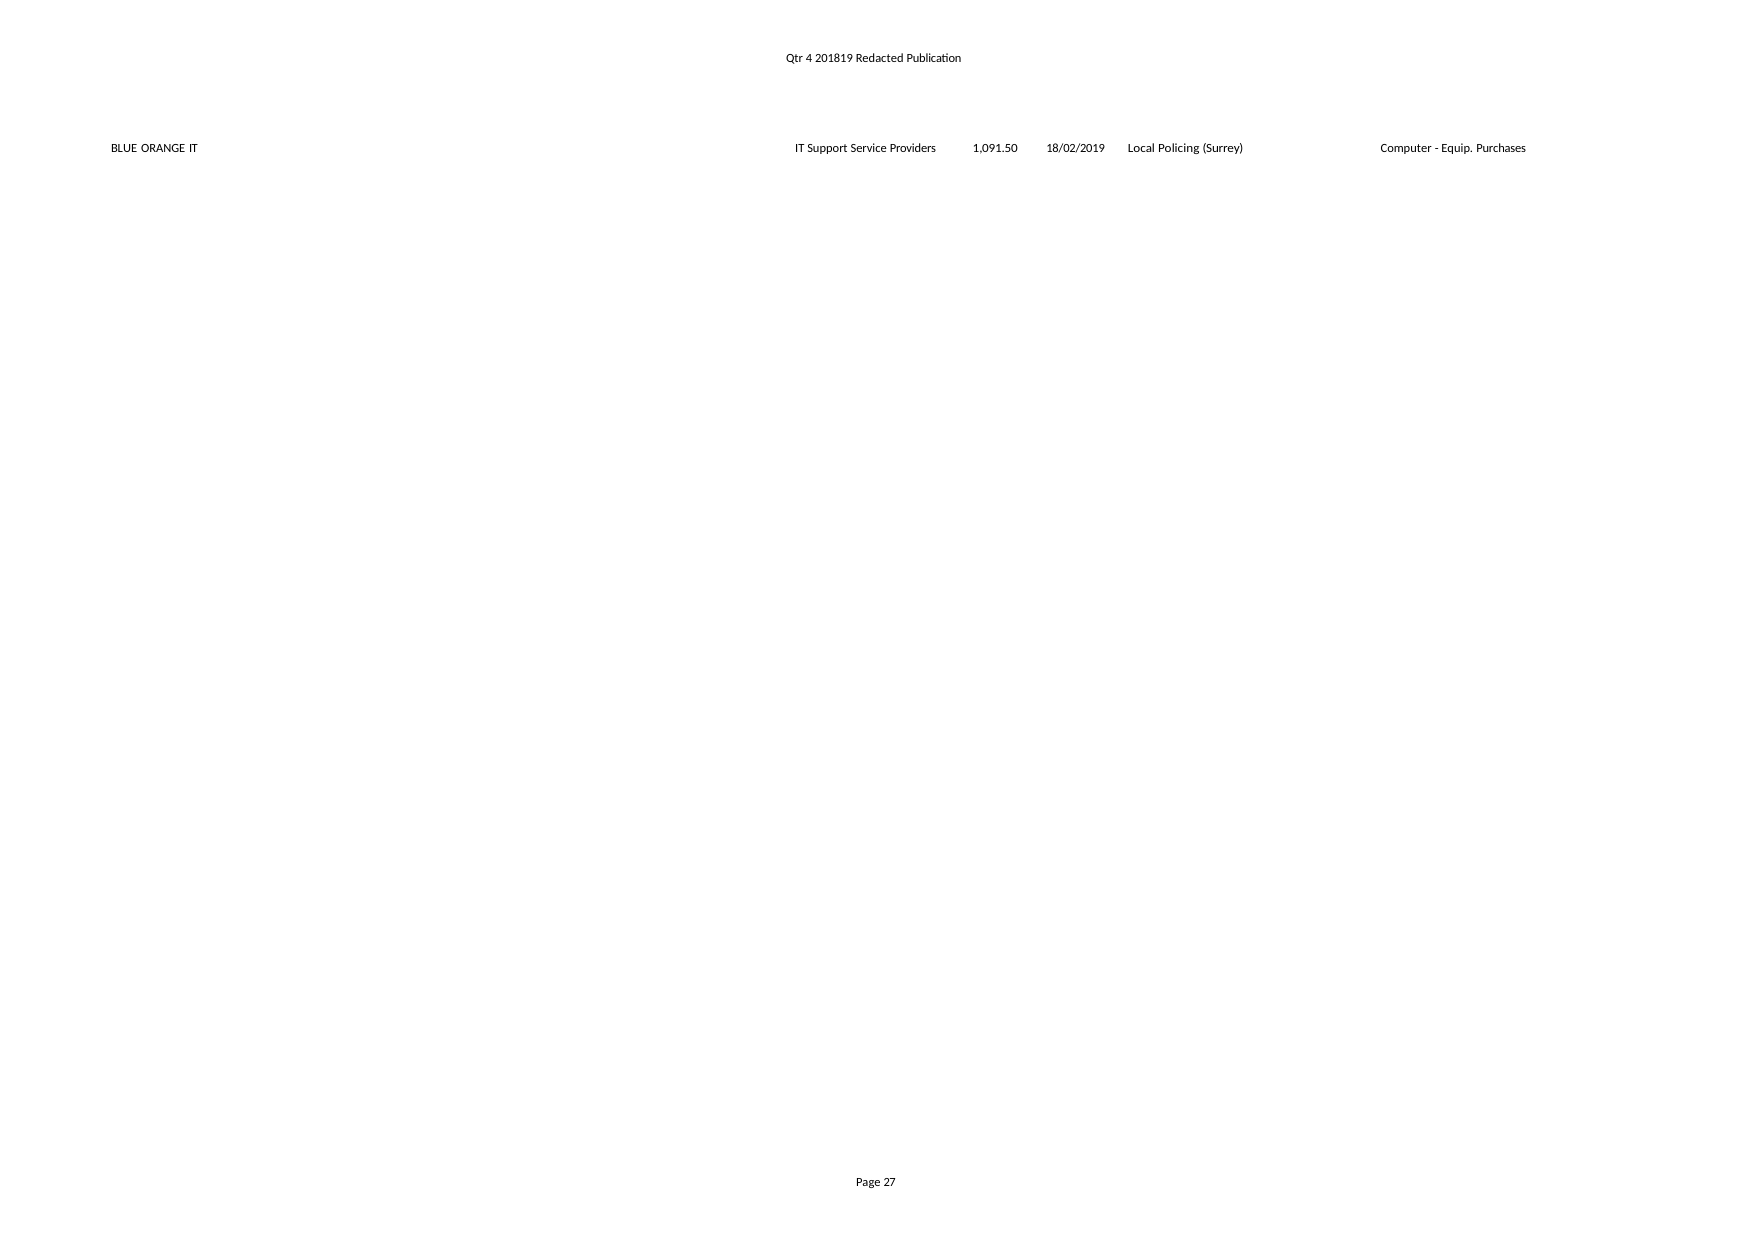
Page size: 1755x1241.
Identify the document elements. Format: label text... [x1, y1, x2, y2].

table_cell 18/02/2019 [1031, 140, 1116, 157]
table_cell IT Support Service Providers [612, 140, 947, 157]
table_cell Computer - Equip. Purchases [1342, 140, 1554, 157]
table_cell Local Policing (Surrey) [1116, 140, 1342, 157]
table_cell 1,091.50 [947, 140, 1031, 157]
table_cell BLUE ORANGE IT [108, 140, 612, 157]
